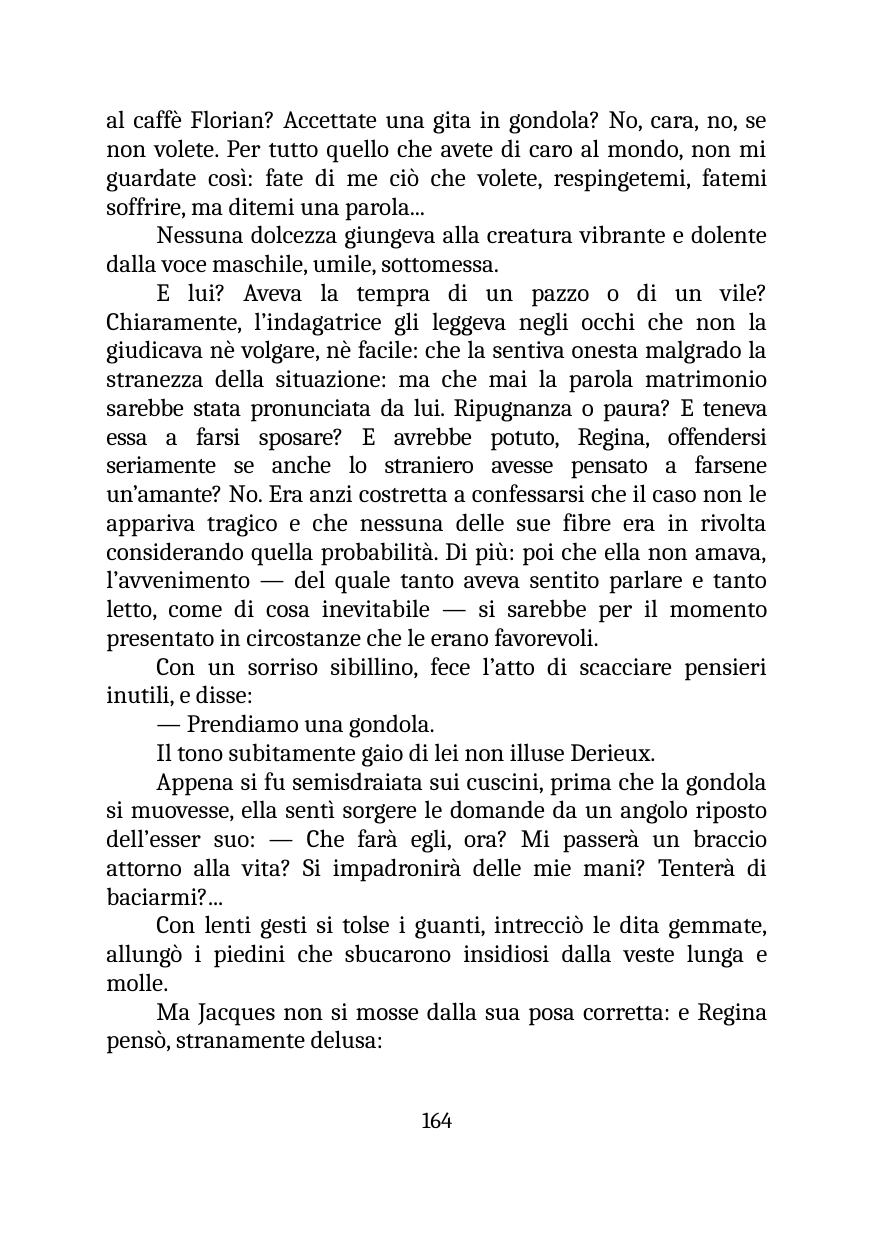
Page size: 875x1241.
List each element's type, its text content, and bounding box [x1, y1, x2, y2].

text Ma Jacques non si mosse dalla sua posa corretta: e Regina pensò, stranamente delusa: [106, 997, 768, 1055]
text Con un sorriso sibillino, fece l’atto di scacciare pensieri inutili, e disse: [106, 652, 768, 710]
text Il tono subitamente gaio di lei non illuse Derieux. [106, 739, 768, 767]
text Appena si fu semisdraiata sui cuscini, prima che la gondola si muovesse, ella sentì sorgere le domande da un angolo riposto dell’esser suo: — Che farà egli, ora? Mi passerà un braccio attorno alla vita? Si impadronirà delle mie mani? Tenterà di baciarmi?... [106, 767, 768, 911]
text Con lenti gesti si tolse i guanti, intrecciò le dita gemmate, allungò i piedini che sbucarono insidiosi dalla veste lunga e molle. [106, 911, 768, 997]
text al caffè Florian? Accettate una gita in gondola? No, cara, no, se non volete. Per tutto quello che avete di caro al mondo, non mi guardate così: fate di me ciò che volete, respingetemi, fatemi soffrire, ma ditemi una parola... [106, 106, 768, 221]
text E lui? Aveva la tempra di un pazzo o di un vile? Chiaramente, l’indagatrice gli leggeva negli occhi che non la giudicava nè volgare, nè facile: che la sentiva onesta malgrado la stranezza della situazione: ma che mai la parola matrimonio sarebbe stata pronunciata da lui. Ripugnanza o paura? E teneva essa a farsi sposare? E avrebbe potuto, Regina, offendersi seriamente se anche lo straniero avesse pensato a farsene un’amante? No. Era anzi costretta a confessarsi che il caso non le appariva tragico e che nessuna delle sue fibre era in rivolta considerando quella probabilità. Di più: poi che ella non amava, l’avvenimento — del quale tanto aveva sentito parlare e tanto letto, come di cosa inevitabile — si sarebbe per il momento presentato in circostanze che le erano favorevoli. [106, 279, 768, 652]
text Nessuna dolcezza giungeva alla creatura vibrante e dolente dalla voce maschile, umile, sottomessa. [106, 221, 768, 279]
text — Prendiamo una gondola. [106, 710, 768, 739]
